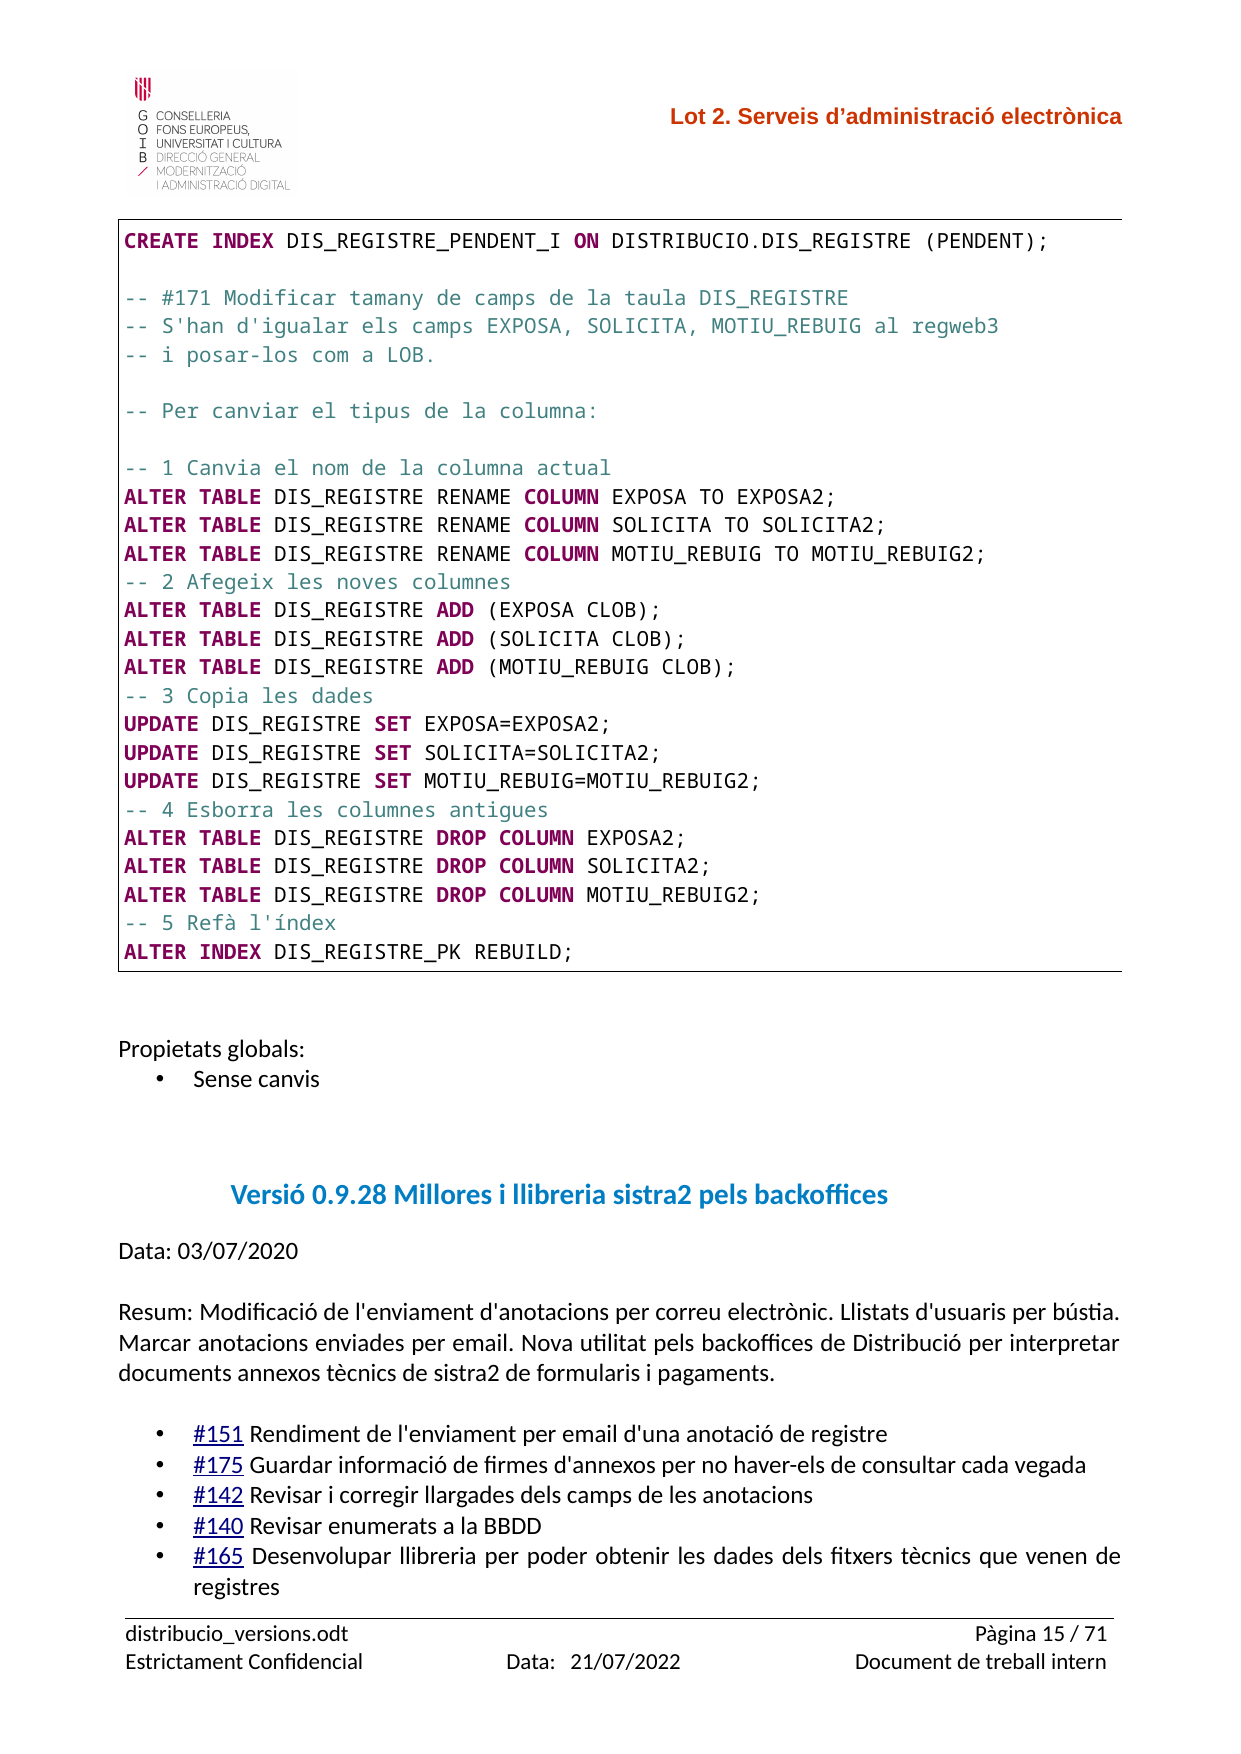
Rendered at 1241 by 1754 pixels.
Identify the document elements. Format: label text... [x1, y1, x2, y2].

list #165 Desenvolupar llibreria per poder obtenir les dades dels fitxers tècnics que venen de registres [156, 1540, 1122, 1601]
text Resum: Modificació de l'enviament d'anotacions per correu electrònic. Llistats d'usuaris per bústia. Marcar anotacions enviades per email. Nova utilitat pels backoffices de Distribució per interpretar documents annexos tècnics de sistra2 de formularis i pagaments. [118, 1296, 1122, 1388]
list Sense canvis [156, 1064, 1122, 1094]
text Propietats globals: [118, 1033, 1122, 1064]
subtitle Versió 0.9.28 Millores i llibreria sistra2 pels backoffices [153, 1176, 1122, 1211]
text Data: 03/07/2020 [118, 1235, 1122, 1266]
picture [126, 70, 299, 197]
table_header CREATE INDEX DIS_REGISTRE_PENDENT_I ON DISTRIBUCIO.DIS_REGISTRE (PENDENT); -- #171 Modificar tamany de camps de la taula DIS_REGISTRE -- S'han d'igualar els camps EXPOSA, SOLICITA, MOTIU_REBUIG al regweb3 -- i posar-los com a LOB. -- Per canviar el tipus de la columna: -- 1 Canvia el nom de la columna actual ALTER TABLE DIS_REGISTRE RENAME COLUMN EXPOSA TO EXPOSA2; ALTER TABLE DIS_REGISTRE RENAME COLUMN SOLICITA TO SOLICITA2; ALTER TABLE DIS_REGISTRE RENAME COLUMN MOTIU_REBUIG TO MOTIU_REBUIG2; -- 2 Afegeix les noves columnes ALTER TABLE DIS_REGISTRE ADD (EXPOSA CLOB); ALTER TABLE DIS_REGISTRE ADD (SOLICITA CLOB); ALTER TABLE DIS_REGISTRE ADD (MOTIU_REBUIG CLOB); -- 3 Copia les dades UPDATE DIS_REGISTRE SET EXPOSA=EXPOSA2; UPDATE DIS_REGISTRE SET SOLICITA=SOLICITA2; UPDATE DIS_REGISTRE SET MOTIU_REBUIG=MOTIU_REBUIG2; -- 4 Esborra les columnes antigues ALTER TABLE DIS_REGISTRE DROP COLUMN EXPOSA2; ALTER TABLE DIS_REGISTRE DROP COLUMN SOLICITA2; ALTER TABLE DIS_REGISTRE DROP COLUMN MOTIU_REBUIG2; -- 5 Refà l'índex ALTER INDEX DIS_REGISTRE_PK REBUILD; [119, 220, 1122, 971]
list #140 Revisar enumerats a la BBDD [156, 1510, 1122, 1540]
list #142 Revisar i corregir llargades dels camps de les anotacions [156, 1479, 1122, 1510]
list #175 Guardar informació de firmes d'annexos per no haver-els de consultar cada vegada [156, 1449, 1122, 1479]
list #151 Rendiment de l'enviament per email d'una anotació de registre [156, 1418, 1122, 1449]
